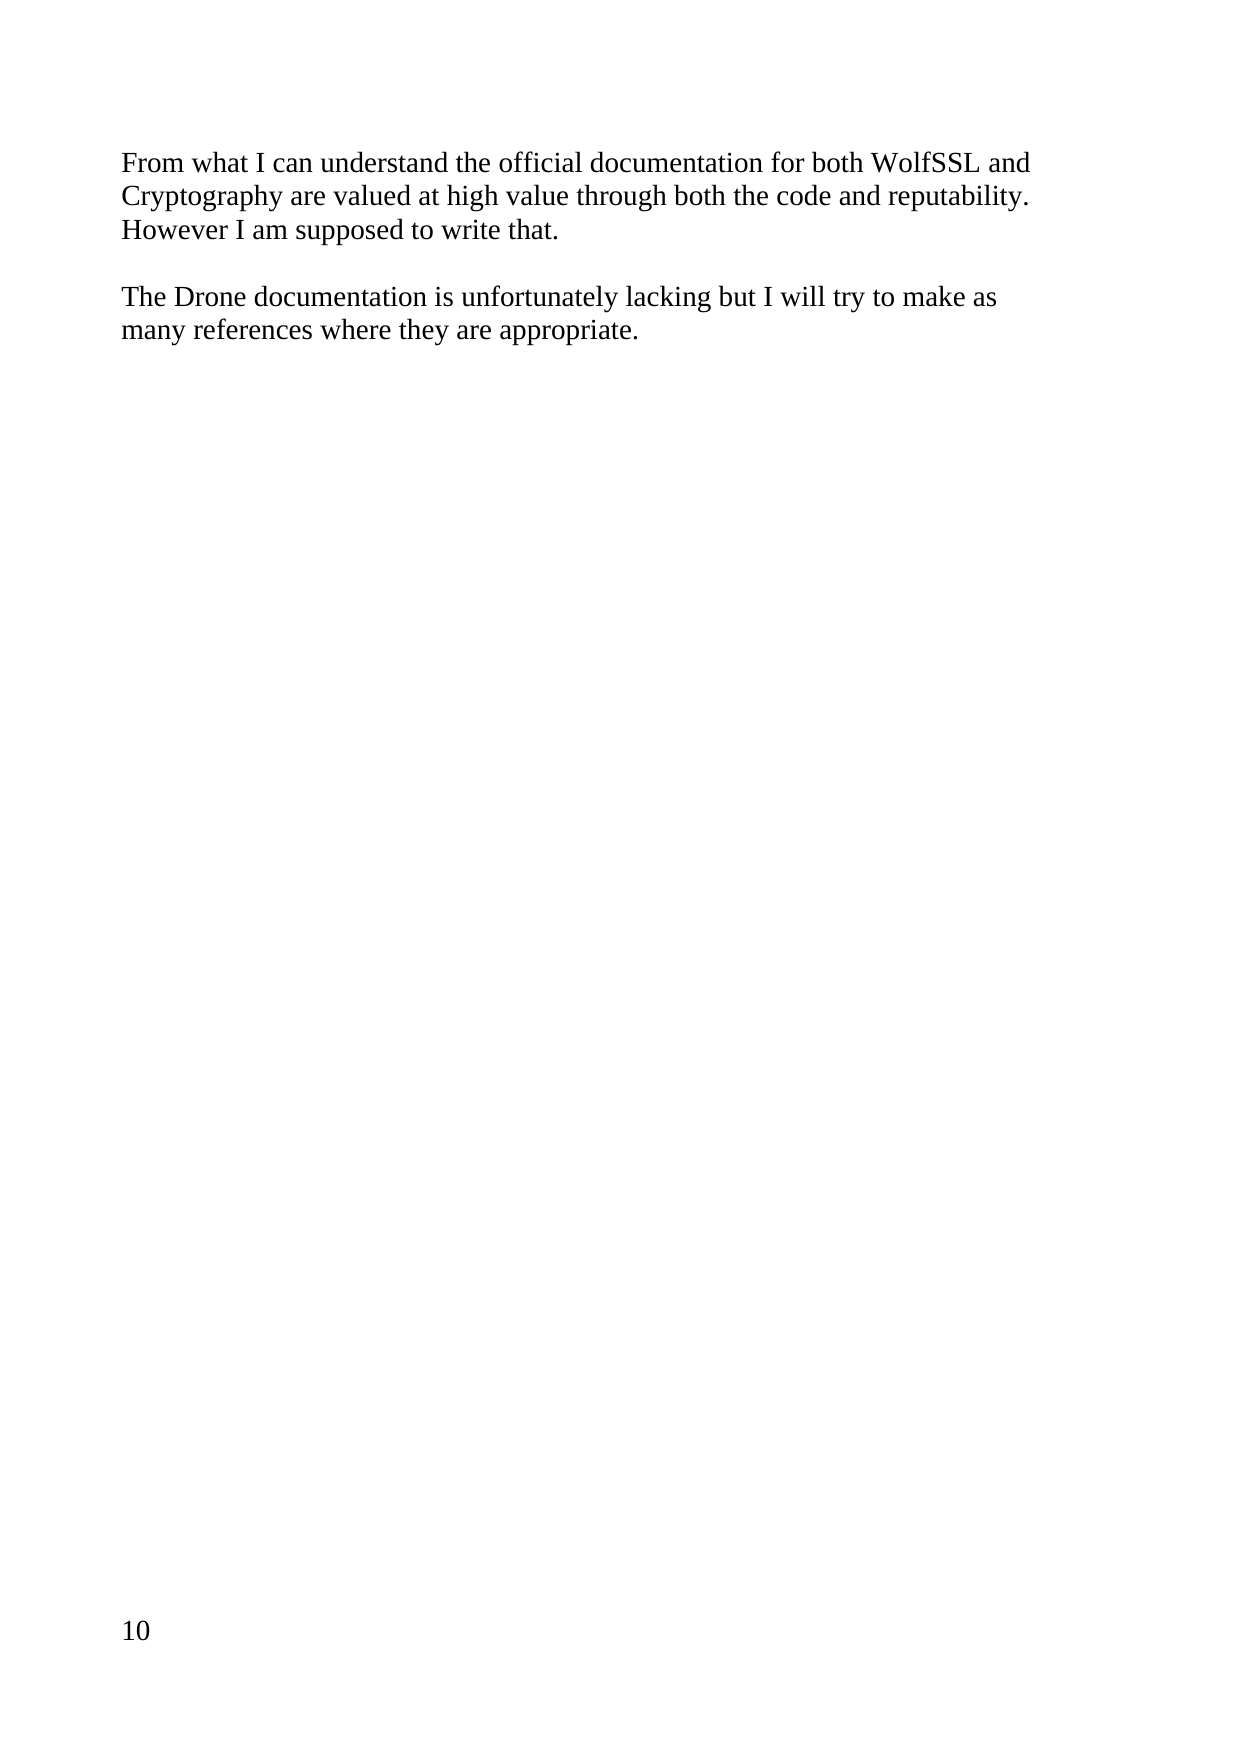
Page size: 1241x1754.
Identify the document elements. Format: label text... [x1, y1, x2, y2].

text The Drone documentation is unfortunately lacking but I will try to make as many references where they are appropriate. [121, 279, 1042, 346]
text From what I can understand the official documentation for both WolfSSL and Cryptography are valued at high value through both the code and reputability. However I am supposed to write that. [121, 145, 1042, 245]
